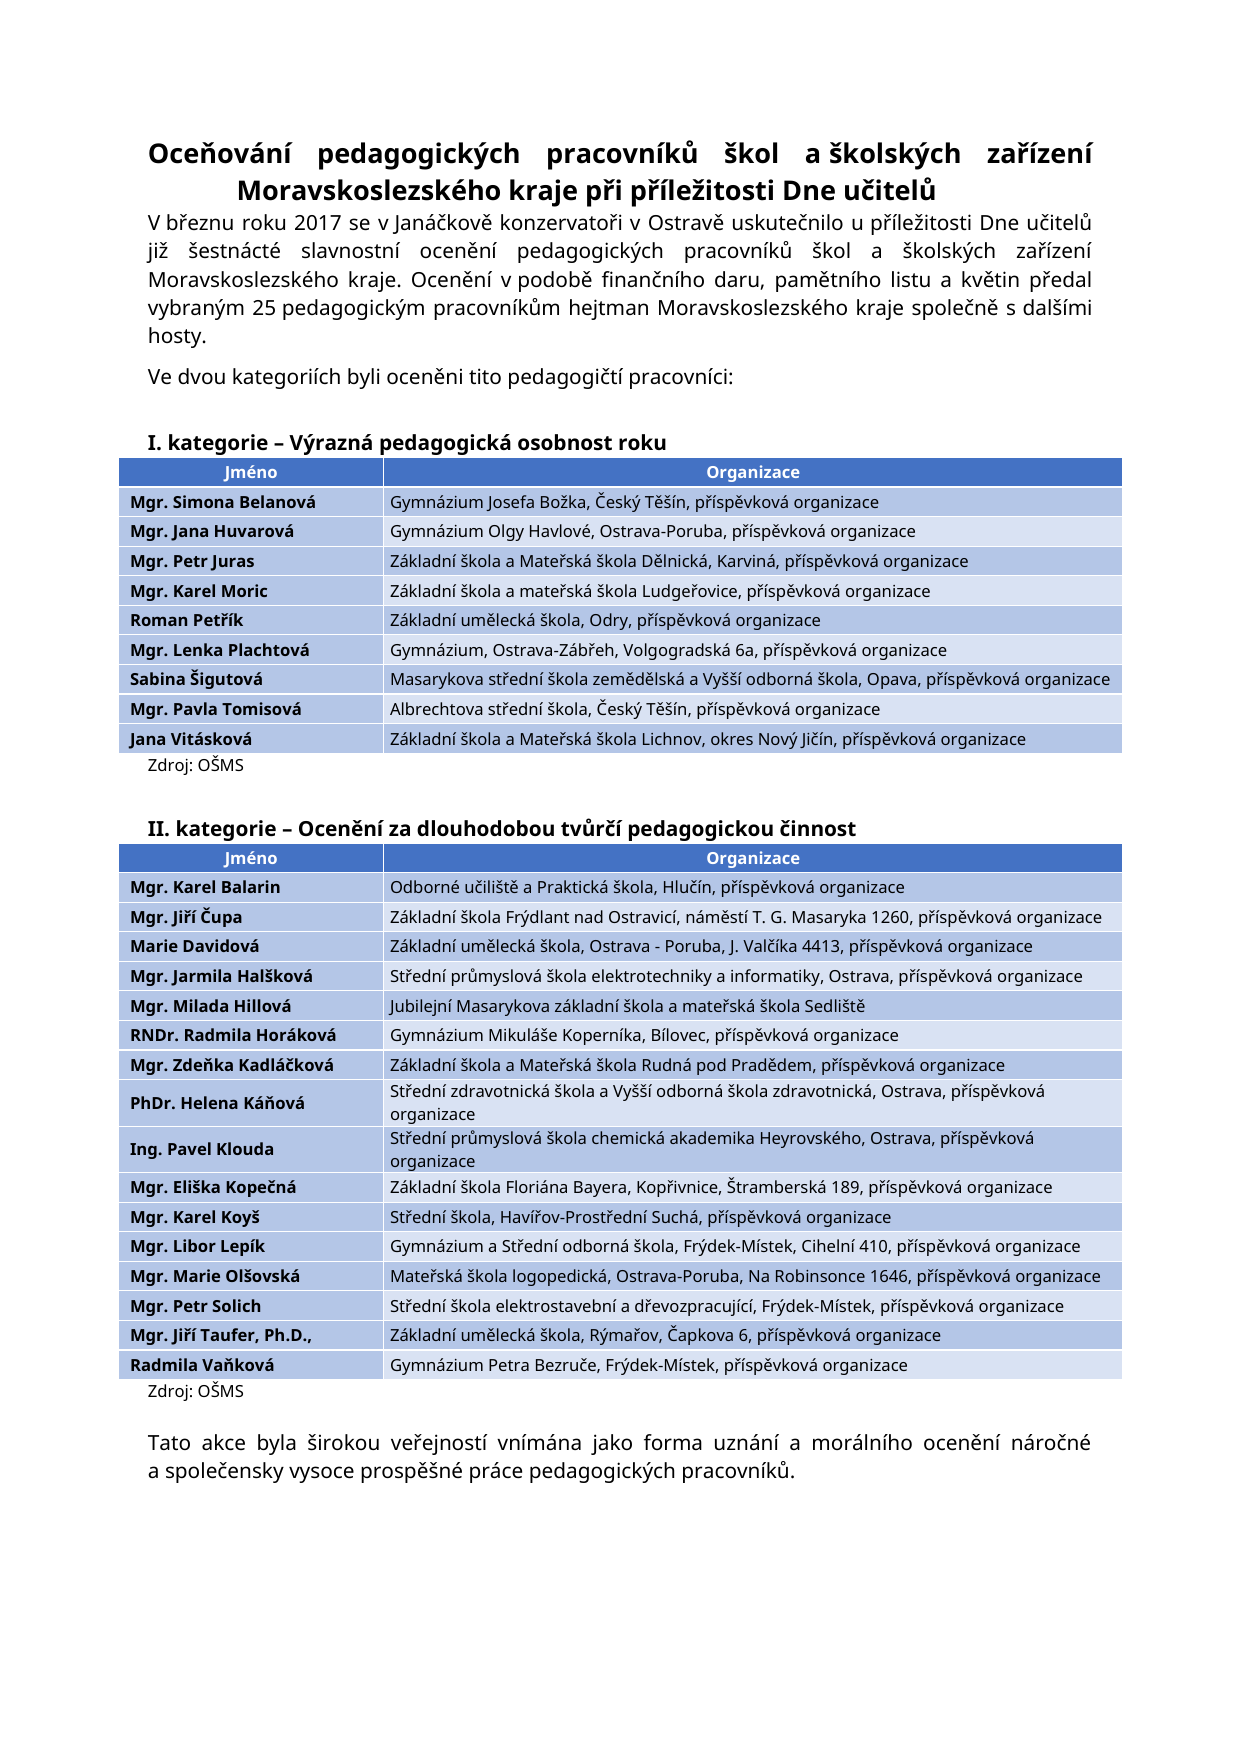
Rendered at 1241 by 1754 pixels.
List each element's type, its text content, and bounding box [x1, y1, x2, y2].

table_cell Základní umělecká škola, Ostrava - Poruba, J. Valčíka 4413, příspěvková organizace [384, 932, 1122, 961]
table_cell Gymnázium Mikuláše Koperníka, Bílovec, příspěvková organizace [384, 1021, 1122, 1049]
table_cell Mateřská škola logopedická, Ostrava-Poruba, Na Robinsonce 1646, příspěvková organizace [384, 1262, 1122, 1290]
table_cell Mgr. Lenka Plachtová [119, 635, 383, 664]
table_cell Mgr. Eliška Kopečná [119, 1173, 383, 1202]
text Tato akce byla širokou veřejností vnímána jako forma uznání a morálního ocenění náročné a společensky vysoce prospěšné práce pedagogických pracovníků. [148, 1428, 1092, 1485]
table_cell Základní škola Frýdlant nad Ostravicí, náměstí T. G. Masaryka 1260, příspěvková organizace [384, 903, 1122, 931]
text V březnu roku 2017 se v Janáčkově konzervatoři v Ostravě uskutečnilo u příležitosti Dne učitelů již šestnácté slavnostní ocenění pedagogických pracovníků škol a školských zařízení Moravskoslezského kraje. Ocenění v podobě finančního daru, pamětního listu a květin předal vybraným 25 pedagogickým pracovníkům hejtman Moravskoslezského kraje společně s dalšími hosty. [148, 208, 1092, 350]
table_cell Základní škola a Mateřská škola Rudná pod Pradědem, příspěvková organizace [384, 1051, 1122, 1079]
table_cell Mgr. Zdeňka Kadláčková [119, 1051, 383, 1079]
table_cell Roman Petřík [119, 606, 383, 634]
table_cell Mgr. Libor Lepík [119, 1232, 383, 1261]
table_header Organizace [384, 844, 1122, 872]
text II. kategorie – Ocenění za dlouhodobou tvůrčí pedagogickou činnost [148, 814, 1092, 842]
table_cell Gymnázium Olgy Havlové, Ostrava-Poruba, příspěvková organizace [384, 517, 1122, 546]
table_cell Střední škola elektrostavební a dřevozpracující, Frýdek-Místek, příspěvková organizace [384, 1291, 1122, 1320]
subtitle Oceňování pedagogických pracovníků škol a školských zařízení Moravskoslezského kraje při příležitosti Dne učitelů [148, 134, 1092, 208]
table_cell Střední zdravotnická škola a Vyšší odborná škola zdravotnická, Ostrava, příspěvková organizace [384, 1080, 1122, 1126]
table_cell Gymnázium Petra Bezruče, Frýdek-Místek, příspěvková organizace [384, 1351, 1122, 1379]
table_cell Odborné učiliště a Praktická škola, Hlučín, příspěvková organizace [384, 873, 1122, 902]
table_cell Základní škola Floriána Bayera, Kopřivnice, Štramberská 189, příspěvková organizace [384, 1173, 1122, 1202]
table_cell PhDr. Helena Káňová [119, 1080, 383, 1126]
table_cell Mgr. Milada Hillová [119, 991, 383, 1020]
table_header Jméno [119, 844, 383, 872]
table_cell Základní škola a Mateřská škola Lichnov, okres Nový Jičín, příspěvková organizace [384, 724, 1122, 753]
table_cell Základní škola a Mateřská škola Dělnická, Karviná, příspěvková organizace [384, 547, 1122, 575]
table_cell Marie Davidová [119, 932, 383, 961]
text Zdroj: OŠMS [148, 754, 1092, 776]
table_cell Střední škola, Havířov-Prostřední Suchá, příspěvková organizace [384, 1203, 1122, 1231]
table_cell Základní umělecká škola, Odry, příspěvková organizace [384, 606, 1122, 634]
table_cell Mgr. Pavla Tomisová [119, 695, 383, 723]
table_cell Radmila Vaňková [119, 1351, 383, 1379]
table_cell Sabina Šigutová [119, 665, 383, 693]
table_cell Mgr. Karel Balarin [119, 873, 383, 902]
text I. kategorie – Výrazná pedagogická osobnost roku [148, 428, 1092, 457]
table_cell Mgr. Jana Huvarová [119, 517, 383, 546]
table_cell Albrechtova střední škola, Český Těšín, příspěvková organizace [384, 695, 1122, 723]
table_header Organizace [384, 458, 1122, 486]
table_cell Gymnázium a Střední odborná škola, Frýdek-Místek, Cihelní 410, příspěvková organizace [384, 1232, 1122, 1261]
table_cell Základní umělecká škola, Rýmařov, Čapkova 6, příspěvková organizace [384, 1321, 1122, 1349]
table_cell Mgr. Karel Koyš [119, 1203, 383, 1231]
table_cell Masarykova střední škola zemědělská a Vyšší odborná škola, Opava, příspěvková organizace [384, 665, 1122, 693]
table_cell Základní škola a mateřská škola Ludgeřovice, příspěvková organizace [384, 576, 1122, 605]
table_cell Mgr. Petr Solich [119, 1291, 383, 1320]
table_cell RNDr. Radmila Horáková [119, 1021, 383, 1049]
table_cell Střední průmyslová škola elektrotechniky a informatiky, Ostrava, příspěvková organizace [384, 962, 1122, 990]
table_cell Mgr. Simona Belanová [119, 488, 383, 516]
table_cell Ing. Pavel Klouda [119, 1127, 383, 1172]
text Zdroj: OŠMS [148, 1380, 1092, 1403]
table_cell Mgr. Jarmila Halšková [119, 962, 383, 990]
table_cell Mgr. Karel Moric [119, 576, 383, 605]
table_cell Střední průmyslová škola chemická akademika Heyrovského, Ostrava, příspěvková organizace [384, 1127, 1122, 1172]
table_cell Jana Vitásková [119, 724, 383, 753]
table_cell Mgr. Jiří Taufer, Ph.D., [119, 1321, 383, 1349]
table_cell Jubilejní Masarykova základní škola a mateřská škola Sedliště [384, 991, 1122, 1020]
table_cell Mgr. Petr Juras [119, 547, 383, 575]
table_header Jméno [119, 458, 383, 486]
table_cell Mgr. Jiří Čupa [119, 903, 383, 931]
table_cell Mgr. Marie Olšovská [119, 1262, 383, 1290]
table_cell Gymnázium Josefa Božka, Český Těšín, příspěvková organizace [384, 488, 1122, 516]
text Ve dvou kategoriích byli oceněni tito pedagogičtí pracovníci: [148, 362, 1092, 391]
table_cell Gymnázium, Ostrava-Zábřeh, Volgogradská 6a, příspěvková organizace [384, 635, 1122, 664]
